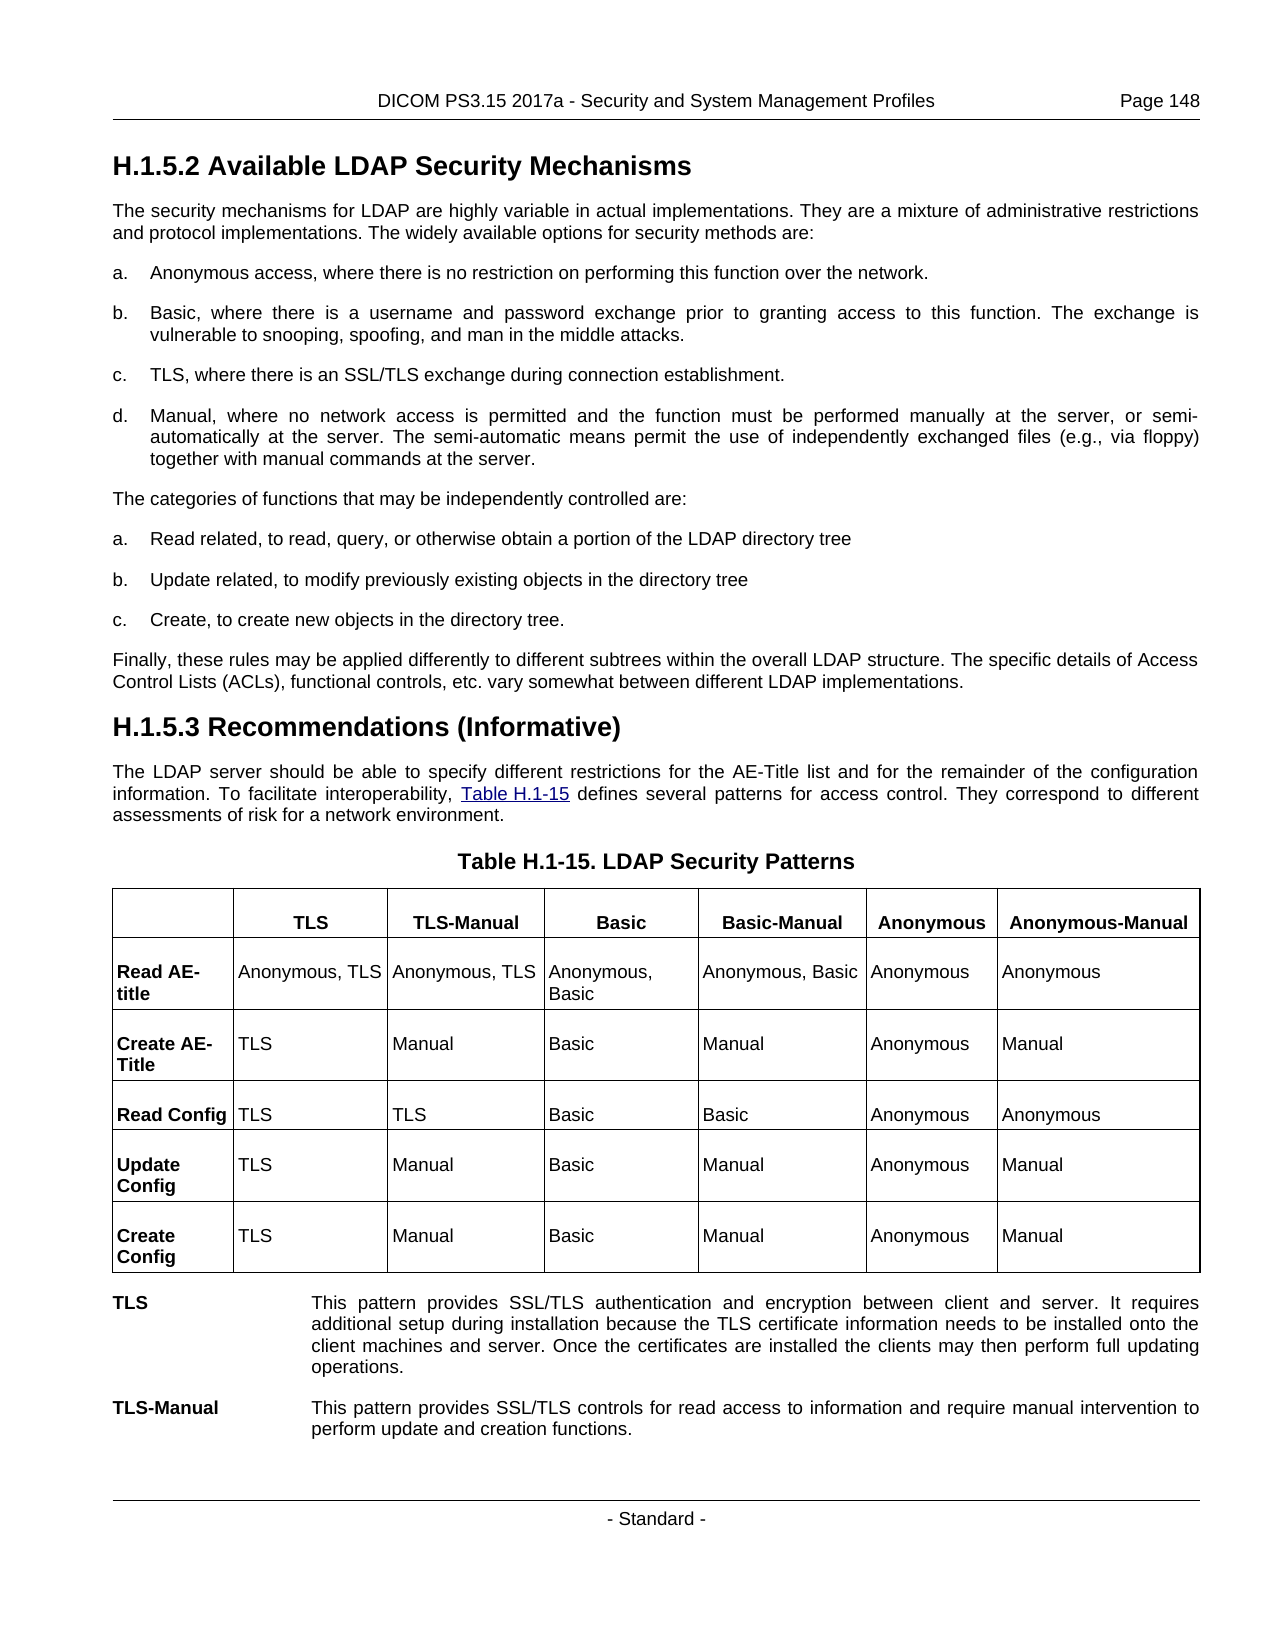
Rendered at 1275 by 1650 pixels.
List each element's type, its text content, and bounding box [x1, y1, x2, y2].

table_cell Anonymous, TLS [388, 938, 544, 1008]
table_cell Read Config [113, 1081, 233, 1129]
text TLS This pattern provides SSL/TLS authentication and encryption between client and server. It requires additional setup during installation because the TLS certificate information needs to be installed onto the client machines and server. Once the certificates are installed the clients may then perform full updating operations. [112, 1292, 1200, 1378]
table_cell Read AE-title [113, 938, 233, 1008]
list Update related, to modify previously existing objects in the directory tree [112, 568, 1200, 590]
table_cell Basic [545, 1010, 698, 1080]
table_cell Manual [998, 1130, 1199, 1201]
table_header Anonymous [867, 889, 997, 937]
table_header TLS [234, 889, 387, 937]
table_cell Update Config [113, 1130, 233, 1201]
table_cell Anonymous [867, 1130, 997, 1201]
table_cell Create AE-Title [113, 1010, 233, 1080]
text TLS-Manual This pattern provides SSL/TLS controls for read access to information and require manual intervention to perform update and creation functions. [112, 1397, 1200, 1440]
table_cell Anonymous [998, 1081, 1199, 1129]
table_cell Basic [545, 1130, 698, 1201]
table_cell Basic [545, 1202, 698, 1272]
table_cell Manual [388, 1010, 544, 1080]
table_cell Basic [545, 1081, 698, 1129]
table_cell Anonymous [867, 1202, 997, 1272]
table_cell Anonymous, Basic [699, 938, 866, 1008]
table_cell Manual [388, 1202, 544, 1272]
table_cell Anonymous [867, 1010, 997, 1080]
table_header TLS-Manual [388, 889, 544, 937]
table_cell Create Config [113, 1202, 233, 1272]
text Finally, these rules may be applied differently to different subtrees within the overall LDAP structure. The specific details of Access Control Lists (ACLs), functional controls, etc. vary somewhat between different LDAP implementations. [112, 649, 1200, 692]
table_cell Manual [998, 1202, 1199, 1272]
table_cell Manual [998, 1010, 1199, 1080]
text Table H.1-15. LDAP Security Patterns [112, 848, 1200, 874]
table_cell Anonymous [867, 938, 997, 1008]
text H.1.5.3 Recommendations (Informative) [112, 711, 1200, 742]
table_cell Anonymous [998, 938, 1199, 1008]
list TLS, where there is an SSL/TLS exchange during connection establishment. [112, 364, 1200, 386]
table_cell Anonymous, Basic [545, 938, 698, 1008]
table_cell TLS [234, 1010, 387, 1080]
table_cell TLS [388, 1081, 544, 1129]
text The security mechanisms for LDAP are highly variable in actual implementations. They are a mixture of administrative restrictions and protocol implementations. The widely available options for security methods are: [112, 200, 1200, 243]
table_cell Manual [699, 1010, 866, 1080]
list Create, to create new objects in the directory tree. [112, 609, 1200, 630]
table_header Basic [545, 889, 698, 937]
table_cell Manual [699, 1130, 866, 1201]
list Anonymous access, where there is no restriction on performing this function over the network. [112, 262, 1200, 283]
table_header [113, 889, 233, 937]
table_cell Basic [699, 1081, 866, 1129]
table_cell TLS [234, 1130, 387, 1201]
table_cell TLS [234, 1202, 387, 1272]
table_header Basic-Manual [699, 889, 866, 937]
table_header Anonymous-Manual [998, 889, 1199, 937]
text The LDAP server should be able to specify different restrictions for the AE-Title list and for the remainder of the configuration information. To facilitate interoperability, Table H.1-15 defines several patterns for access control. They correspond to different assessments of risk for a network environment. [112, 761, 1200, 826]
list Basic, where there is a username and password exchange prior to granting access to this function. The exchange is vulnerable to snooping, spoofing, and man in the middle attacks. [112, 302, 1200, 345]
table_cell TLS [234, 1081, 387, 1129]
table_cell Manual [388, 1130, 544, 1201]
table_cell Anonymous [867, 1081, 997, 1129]
text The categories of functions that may be independently controlled are: [112, 488, 1200, 509]
table_cell Manual [699, 1202, 866, 1272]
text H.1.5.2 Available LDAP Security Mechanisms [112, 150, 1200, 181]
table_cell Anonymous, TLS [234, 938, 387, 1008]
list Read related, to read, query, or otherwise obtain a portion of the LDAP directory tree [112, 528, 1200, 550]
list Manual, where no network access is permitted and the function must be performed manually at the server, or semi-automatically at the server. The semi-automatic means permit the use of independently exchanged files (e.g., via floppy) together with manual commands at the server. [112, 404, 1200, 469]
